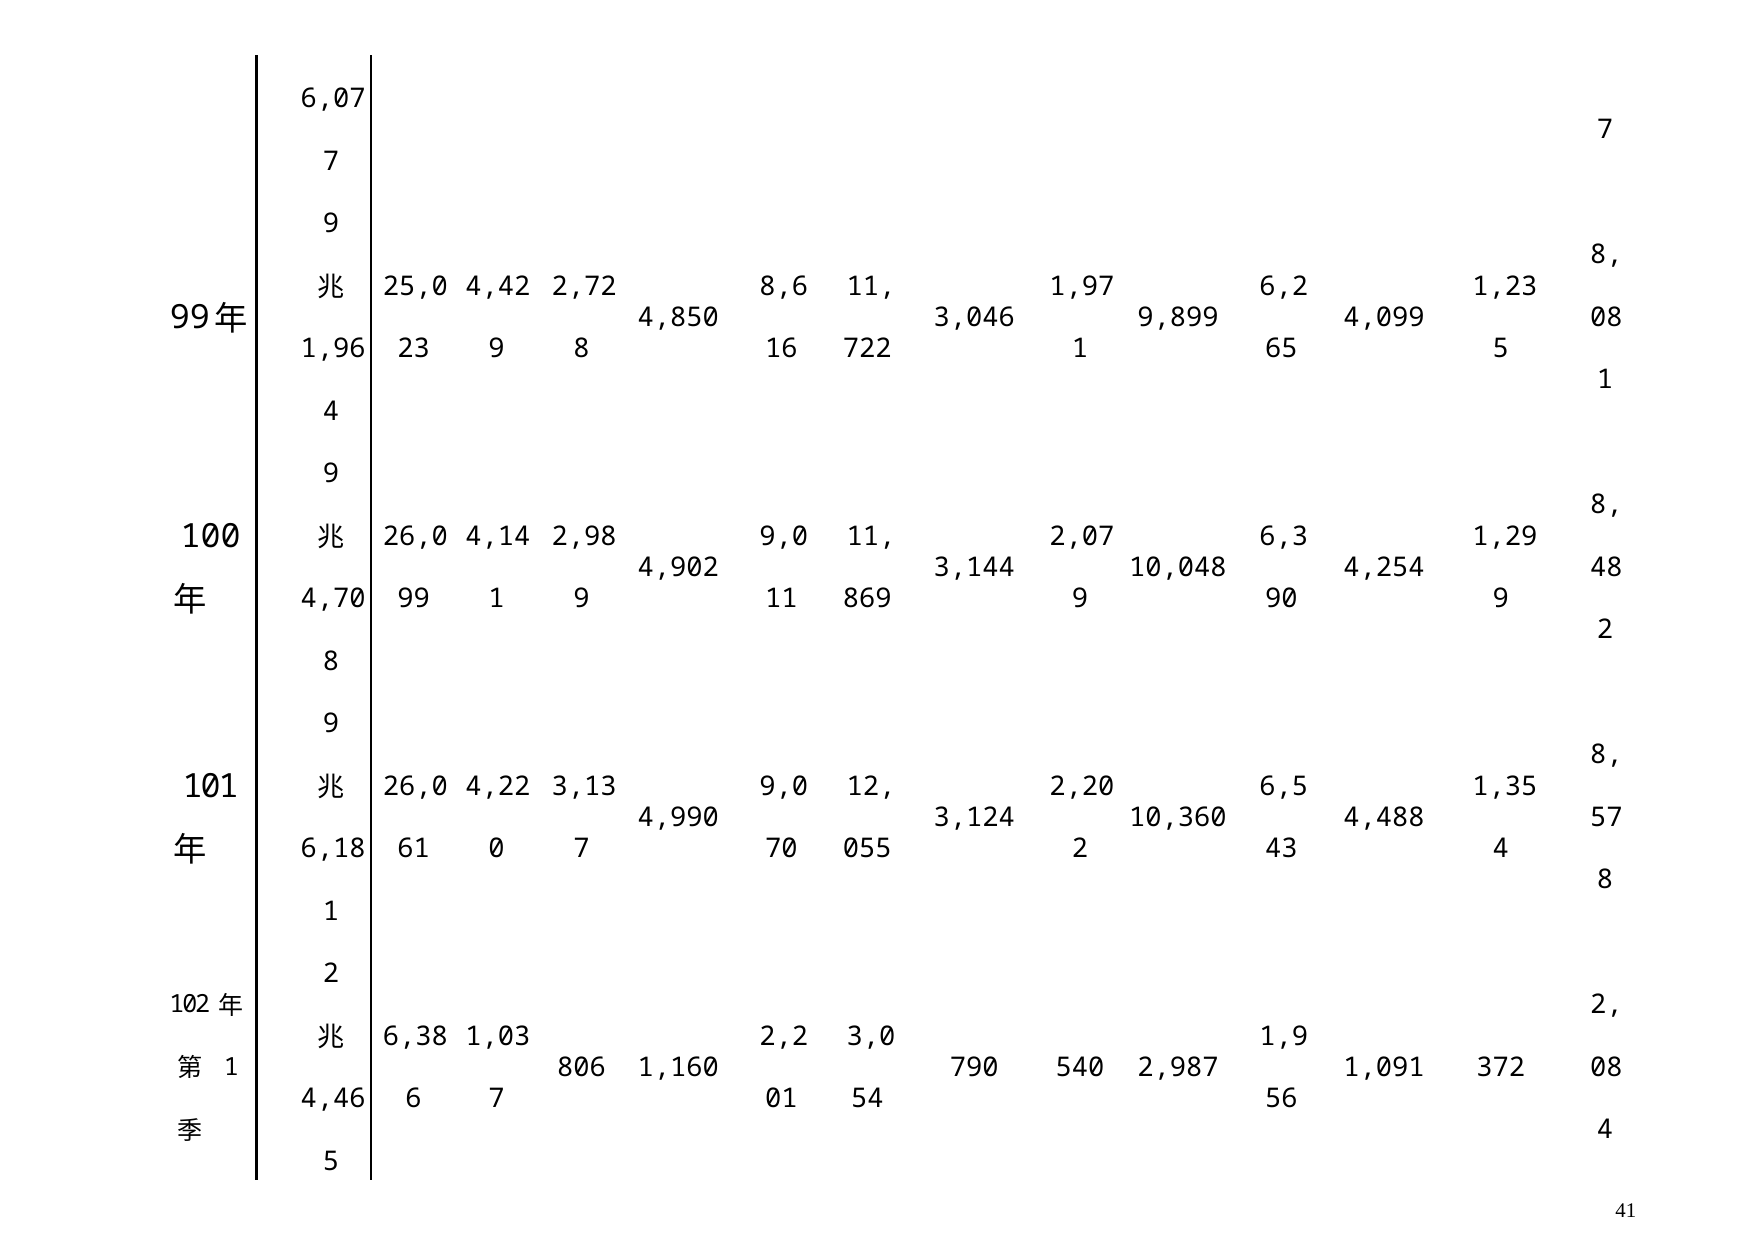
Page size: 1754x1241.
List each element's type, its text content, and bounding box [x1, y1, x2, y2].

table_cell 102年第1季 [127, 930, 255, 1180]
table_cell [1435, 55, 1544, 180]
table_cell 8,578 [1544, 680, 1627, 930]
table_cell 11,722 [813, 180, 902, 430]
table_cell 4,850 [622, 180, 732, 430]
table_cell 26,061 [372, 680, 452, 930]
table_cell 25,023 [372, 180, 452, 430]
table_cell 7 [1544, 55, 1627, 180]
table_cell 9,070 [732, 680, 813, 930]
table_cell 3,046 [902, 180, 1032, 430]
table_cell 9兆6,181 [258, 680, 370, 930]
table_cell [1231, 55, 1313, 180]
table_cell 2,079 [1032, 430, 1119, 680]
table_cell 6,386 [372, 930, 452, 1180]
table_cell 1,160 [622, 930, 732, 1180]
table_cell 9兆4,708 [258, 430, 370, 680]
table_cell 10,360 [1119, 680, 1231, 930]
table_cell 3,137 [535, 680, 622, 930]
table_cell 1,037 [453, 930, 535, 1180]
table_cell [813, 55, 902, 180]
table_cell 9,011 [732, 430, 813, 680]
table_cell 2,728 [535, 180, 622, 430]
table_cell [1119, 55, 1231, 180]
table_cell 4,488 [1313, 680, 1435, 930]
table_cell 4,902 [622, 430, 732, 680]
table_cell 4,429 [453, 180, 535, 430]
table_cell 3,124 [902, 680, 1032, 930]
table_cell 3,054 [813, 930, 902, 1180]
table_cell [372, 55, 452, 180]
table_cell 790 [902, 930, 1032, 1180]
table_cell 4,990 [622, 680, 732, 930]
table_cell 12,055 [813, 680, 902, 930]
table_cell [1032, 55, 1119, 180]
table_cell 4,220 [453, 680, 535, 930]
table_cell 101年 [127, 680, 255, 930]
table_cell 3,144 [902, 430, 1032, 680]
table_cell 11,869 [813, 430, 902, 680]
table_cell 1,956 [1231, 930, 1313, 1180]
table_cell 1,091 [1313, 930, 1435, 1180]
table_cell 372 [1435, 930, 1544, 1180]
table_cell 1,299 [1435, 430, 1544, 680]
table_cell [732, 55, 813, 180]
table_cell 6,265 [1231, 180, 1313, 430]
table_cell 2,084 [1544, 930, 1627, 1180]
table_cell 100年 [127, 430, 255, 680]
table_cell 8,616 [732, 180, 813, 430]
table_cell 2,987 [1119, 930, 1231, 1180]
table_cell [535, 55, 622, 180]
table_cell 4,254 [1313, 430, 1435, 680]
table_cell [453, 55, 535, 180]
table_cell 26,099 [372, 430, 452, 680]
table_cell 6,543 [1231, 680, 1313, 930]
table_cell 6,077 [258, 55, 370, 180]
table_cell 99年 [127, 180, 255, 430]
table_cell 806 [535, 930, 622, 1180]
table_cell 9,899 [1119, 180, 1231, 430]
table_cell 2,989 [535, 430, 622, 680]
table_cell [127, 55, 255, 180]
table_cell 2兆4,465 [258, 930, 370, 1180]
table_cell 4,141 [453, 430, 535, 680]
table_cell 1,235 [1435, 180, 1544, 430]
table_cell [902, 55, 1032, 180]
table_cell [622, 55, 732, 180]
table_cell 9兆1,964 [258, 180, 370, 430]
table_cell 1,354 [1435, 680, 1544, 930]
table_cell 6,390 [1231, 430, 1313, 680]
table_cell 8,081 [1544, 180, 1627, 430]
table_cell 540 [1032, 930, 1119, 1180]
table_cell 2,201 [732, 930, 813, 1180]
table_cell 1,971 [1032, 180, 1119, 430]
table_cell [1313, 55, 1435, 180]
table_cell 10,048 [1119, 430, 1231, 680]
table_cell 8,482 [1544, 430, 1627, 680]
table_cell 4,099 [1313, 180, 1435, 430]
table_cell 2,202 [1032, 680, 1119, 930]
